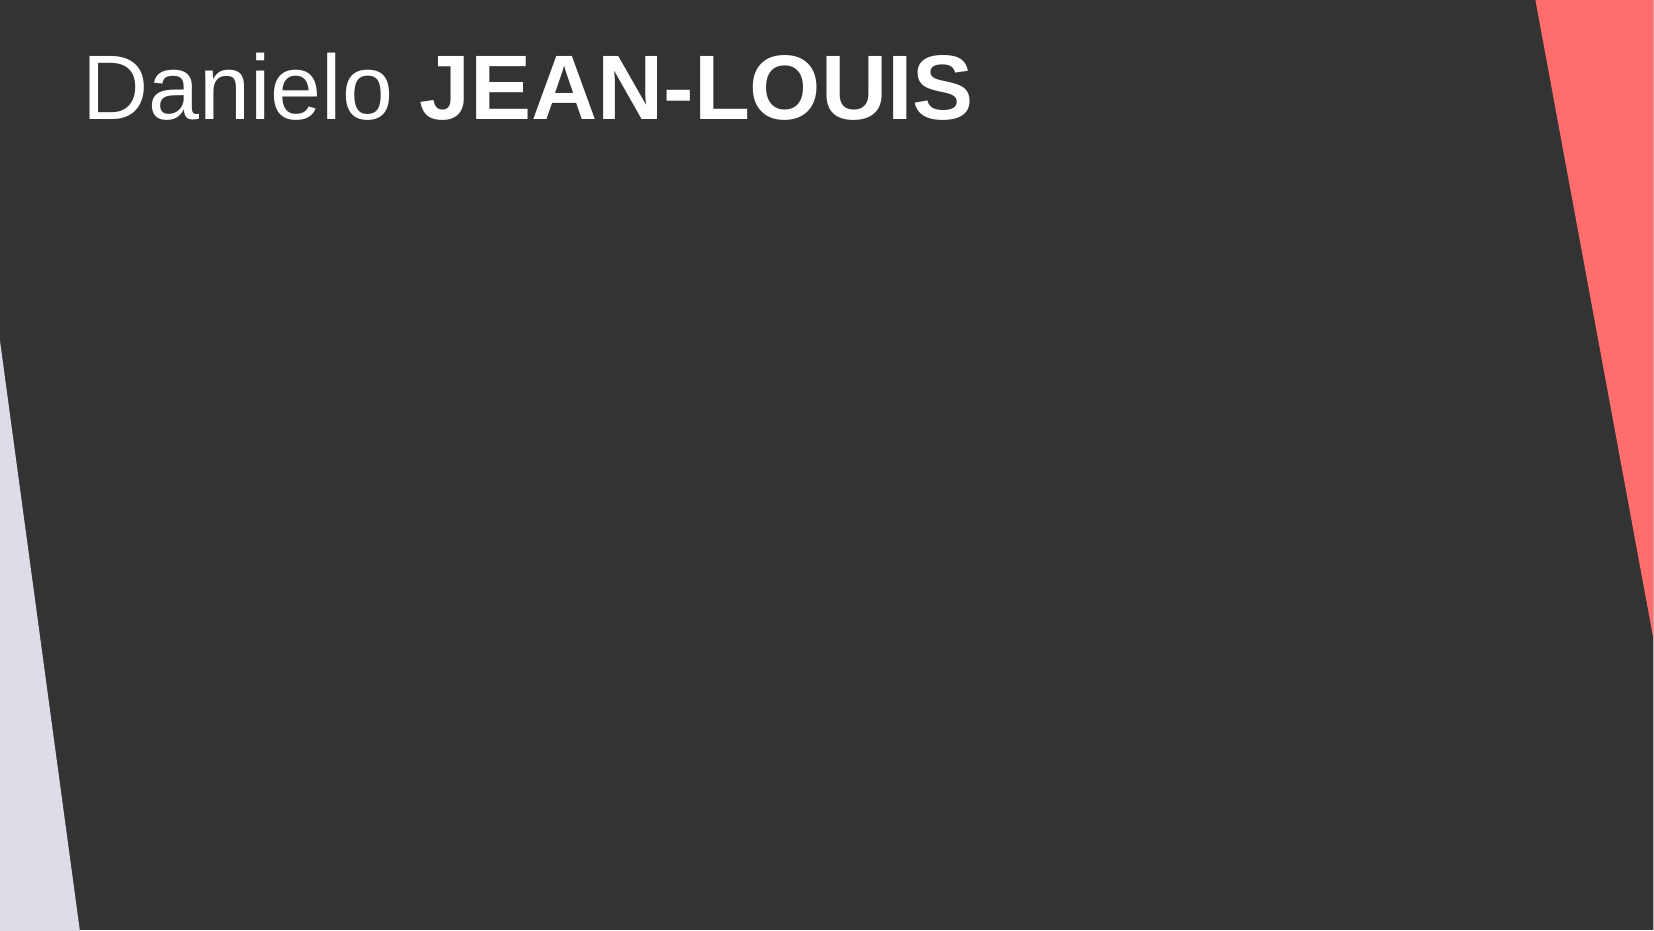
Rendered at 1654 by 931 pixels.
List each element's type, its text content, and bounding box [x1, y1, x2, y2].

subtitle Danielo JEAN-LOUIS [82, 36, 1571, 345]
text_box [0, 340, 80, 931]
text_box [1535, 0, 1654, 642]
